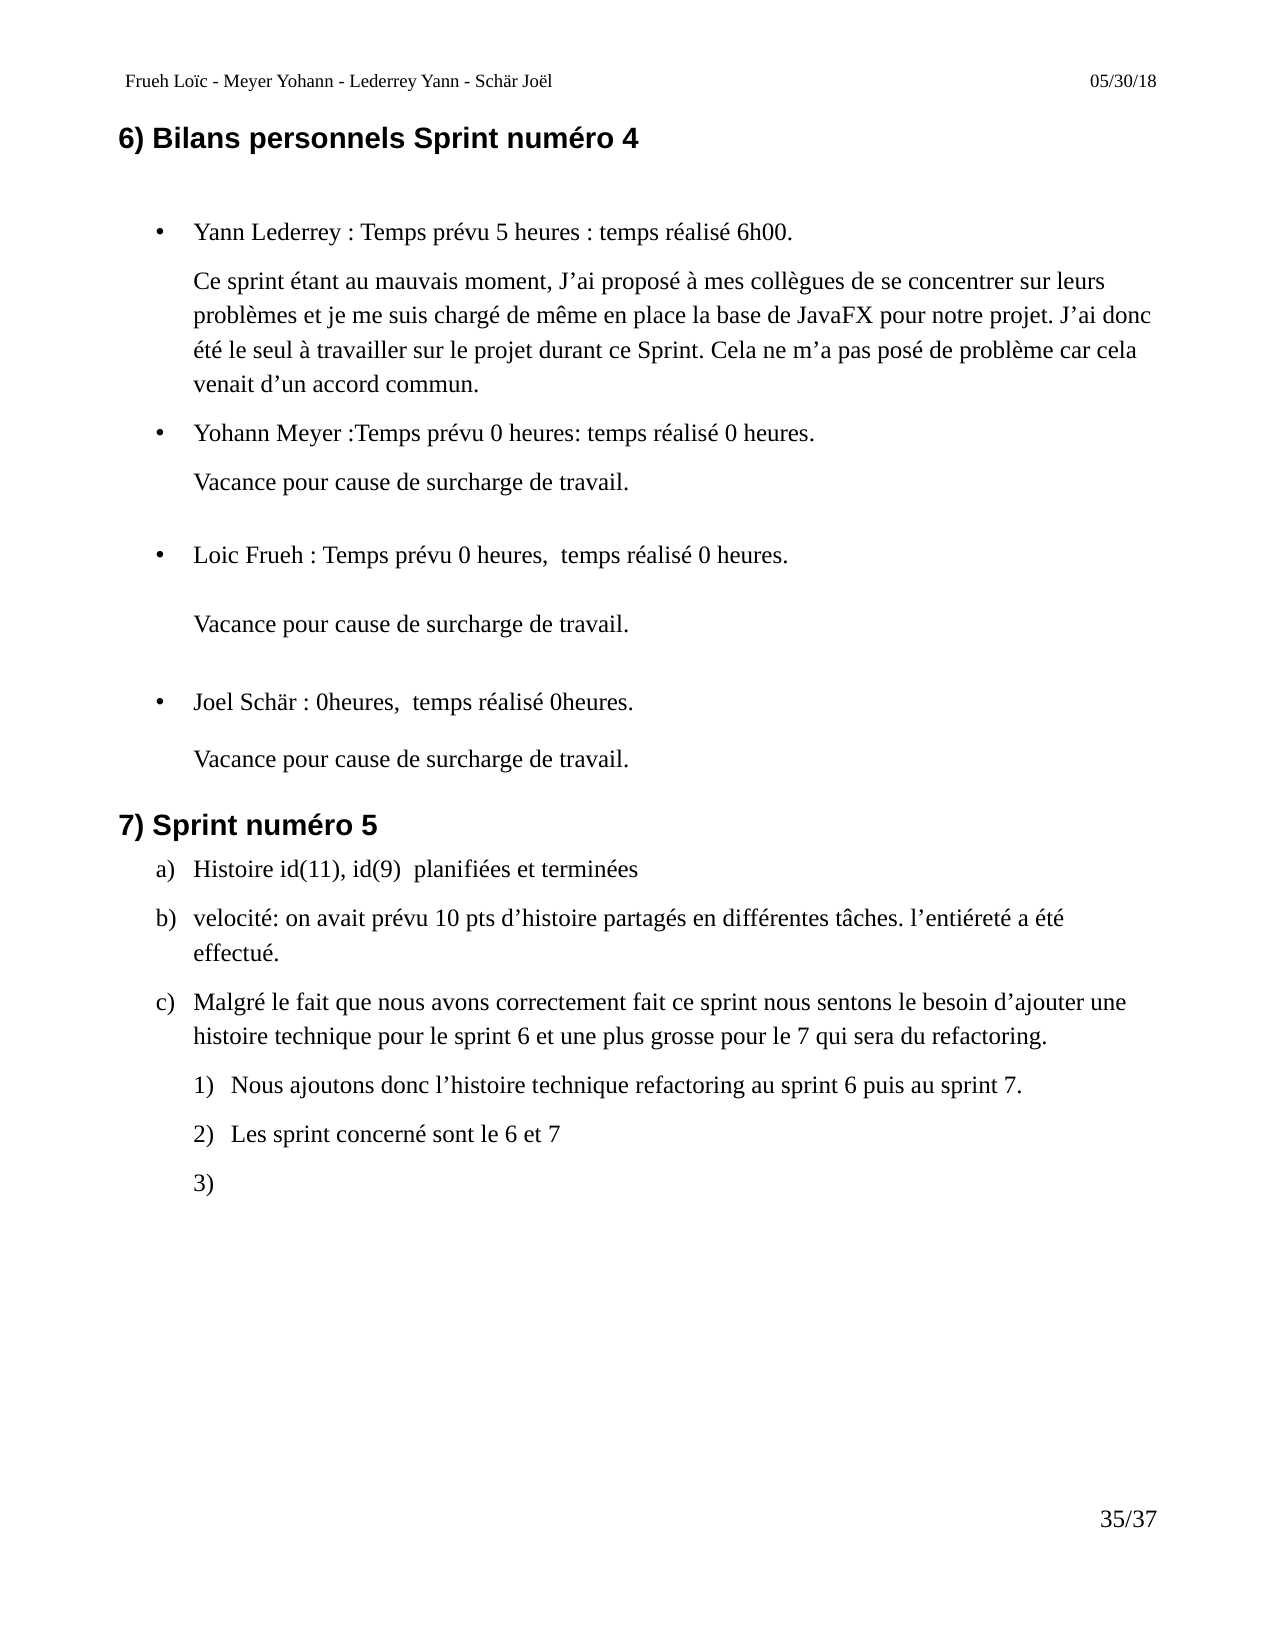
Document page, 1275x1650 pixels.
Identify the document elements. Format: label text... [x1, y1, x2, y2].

subtitle 6) Bilans personnels Sprint numéro 4 [118, 121, 1157, 155]
list Nous ajoutons donc l’histoire technique refactoring au sprint 6 puis au sprint 7. [193, 1070, 1157, 1099]
list Joel Schär : 0heures, temps réalisé 0heures. [156, 687, 1157, 716]
list Ce sprint étant au mauvais moment, J’ai proposé à mes collègues de se concentrer sur leurs problèmes et je me suis chargé de même en place la base de JavaFX pour notre projet. J’ai donc été le seul à travailler sur le projet durant ce Sprint. Cela ne m’a pas posé de problème car cela venait d’un accord commun. [156, 266, 1157, 398]
list Yann Lederrey : Temps prévu 5 heures : temps réalisé 6h00. [156, 217, 1157, 245]
list velocité: on avait prévu 10 pts d’histoire partagés en différentes tâches. l’entiéreté a été effectué. [156, 903, 1157, 966]
list Loic Frueh : Temps prévu 0 heures, temps réalisé 0 heures. Vacance pour cause de surcharge de travail. [156, 540, 1157, 638]
list Histoire id(11), id(9) planifiées et terminées [156, 854, 1157, 883]
subtitle 7) Sprint numéro 5 [118, 808, 1157, 842]
list Les sprint concerné sont le 6 et 7 [193, 1119, 1157, 1148]
list Vacance pour cause de surcharge de travail. [156, 744, 1157, 773]
list Vacance pour cause de surcharge de travail. [156, 467, 1157, 496]
list Malgré le fait que nous avons correctement fait ce sprint nous sentons le besoin d’ajouter une histoire technique pour le sprint 6 et une plus grosse pour le 7 qui sera du refactoring. [156, 987, 1157, 1050]
list Yohann Meyer :Temps prévu 0 heures: temps réalisé 0 heures. [156, 418, 1157, 447]
